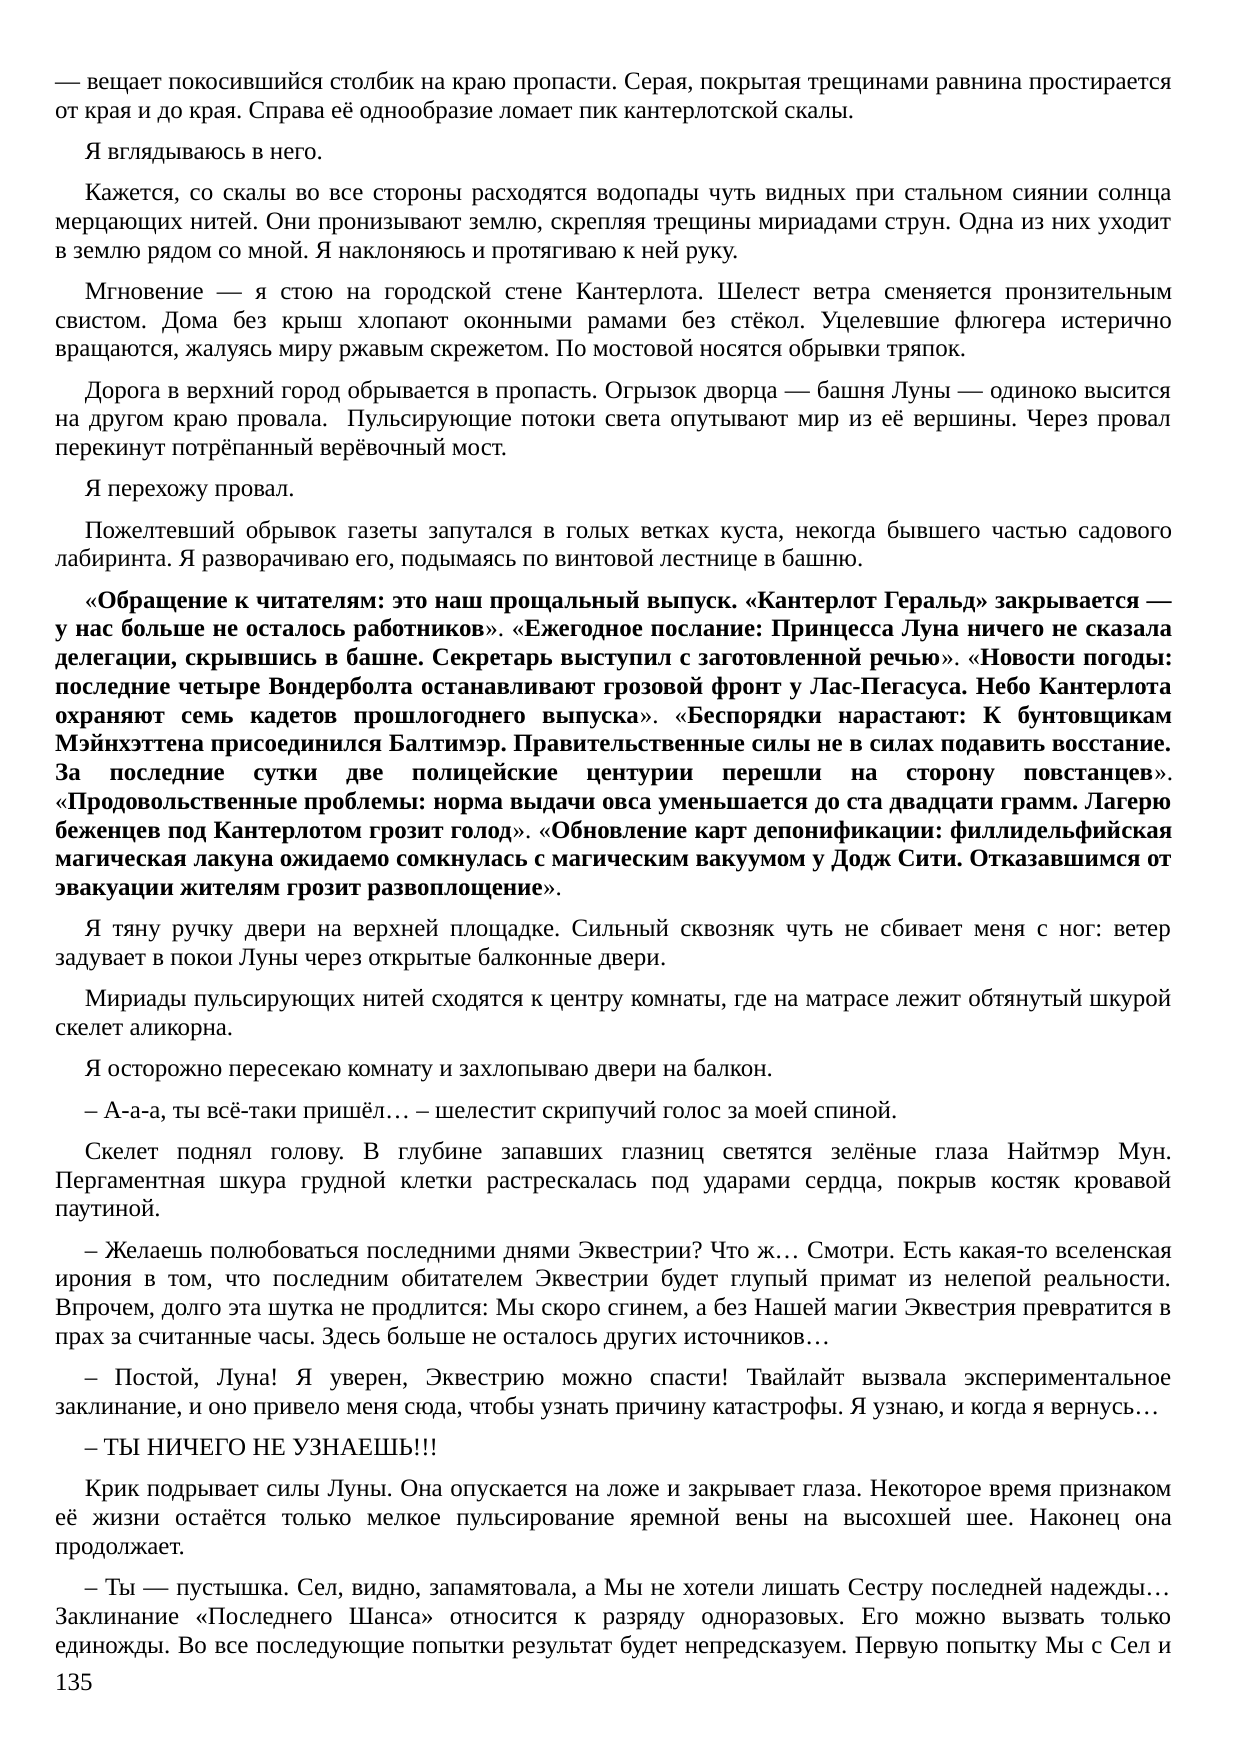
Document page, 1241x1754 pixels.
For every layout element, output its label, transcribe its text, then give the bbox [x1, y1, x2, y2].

text Я вглядываюсь в него. [55, 136, 1173, 165]
text – Ты — пустышка. Сел, видно, запамятовала, а Мы не хотели лишать Сестру последней надежды… Заклинание «Последнего Шанса» относится к разряду одноразовых. Его можно вызвать только единожды. Во все последующие попытки результат будет непредсказуем. Первую попытку Мы с Сел и [55, 1572, 1173, 1658]
text – Желаешь полюбоваться последними днями Эквестрии? Что ж… Смотри. Есть какая-то вселенская ирония в том, что последним обитателем Эквестрии будет глупый примат из нелепой реальности. Впрочем, долго эта шутка не продлится: Мы скоро сгинем, а без Нашей магии Эквестрия превратится в прах за считанные часы. Здесь больше не осталось других источников… [55, 1235, 1173, 1350]
text Крик подрывает силы Луны. Она опускается на ложе и закрывает глаза. Некоторое время признаком её жизни остаётся только мелкое пульсирование яремной вены на высохшей шее. Наконец она продолжает. [55, 1473, 1173, 1560]
text Кажется, со скалы во все стороны расходятся водопады чуть видных при стальном сиянии солнца мерцающих нитей. Они пронизывают землю, скрепляя трещины мириадами струн. Одна из них уходит в землю рядом со мной. Я наклоняюсь и протягиваю к ней руку. [55, 177, 1173, 263]
text – Постой, Луна! Я уверен, Эквестрию можно спасти! Твайлайт вызвала экспериментальное заклинание, и оно привело меня сюда, чтобы узнать причину катастрофы. Я узнаю, и когда я вернусь… [55, 1362, 1173, 1420]
text Скелет поднял голову. В глубине запавших глазниц светятся зелёные глаза Найтмэр Мун. Пергаментная шкура грудной клетки растрескалась под ударами сердца, покрыв костяк кровавой паутиной. [55, 1136, 1173, 1222]
text Я тяну ручку двери на верхней площадке. Сильный сквозняк чуть не сбивает меня с ног: ветер задувает в покои Луны через открытые балконные двери. [55, 913, 1173, 971]
text Мириады пульсирующих нитей сходятся к центру комнаты, где на матрасе лежит обтянутый шкурой скелет аликорна. [55, 983, 1173, 1041]
text – ТЫ НИЧЕГО НЕ УЗНАЕШЬ!!! [55, 1432, 1173, 1461]
text — вещает покосившийся столбик на краю пропасти. Серая, покрытая трещинами равнина простирается от края и до края. Справа её однообразие ломает пик кантерлотской скалы. [55, 66, 1173, 123]
text Я перехожу провал. [55, 473, 1173, 502]
text Я осторожно пересекаю комнату и захлопываю двери на балкон. [55, 1053, 1173, 1082]
text «Обращение к читателям: это наш прощальный выпуск. «Кантерлот Геральд» закрывается — у нас больше не осталось работников». «Ежегодное послание: Принцесса Луна ничего не сказала делегации, скрывшись в башне. Секретарь выступил с заготовленной речью». «Новости погоды: последние четыре Вондерболта останавливают грозовой фронт у Лас-Пегасуса. Небо Кантерлота охраняют семь кадетов прошлогоднего выпуска». «Беспорядки нарастают: К бунтовщикам Мэйнхэттена присоединился Балтимэр. Правительственные силы не в силах подавить восстание. За последние сутки две полицейские центурии перешли на сторону повстанцев». «Продовольственные проблемы: норма выдачи овса уменьшается до ста двадцати грамм. Лагерю беженцев под Кантерлотом грозит голод». «Обновление карт депонификации: филлидельфийская магическая лакуна ожидаемо сомкнулась с магическим вакуумом у Додж Сити. Отказавшимся от эвакуации жителям грозит развоплощение». [55, 585, 1173, 901]
text Мгновение — я стою на городской стене Кантерлота. Шелест ветра сменяется пронзительным свистом. Дома без крыш хлопают оконными рамами без стёкол. Уцелевшие флюгера истерично вращаются, жалуясь миру ржавым скрежетом. По мостовой носятся обрывки тряпок. [55, 276, 1173, 362]
text – А-а-а, ты всё-таки пришёл… – шелестит скрипучий голос за моей спиной. [55, 1095, 1173, 1123]
text Пожелтевший обрывок газеты запутался в голых ветках куста, некогда бывшего частью садового лабиринта. Я разворачиваю его, подымаясь по винтовой лестнице в башню. [55, 515, 1173, 572]
text Дорога в верхний город обрывается в пропасть. Огрызок дворца — башня Луны — одиноко высится на другом краю провала. Пульсирующие потоки света опутывают мир из её вершины. Через провал перекинут потрёпанный верёвочный мост. [55, 375, 1173, 461]
